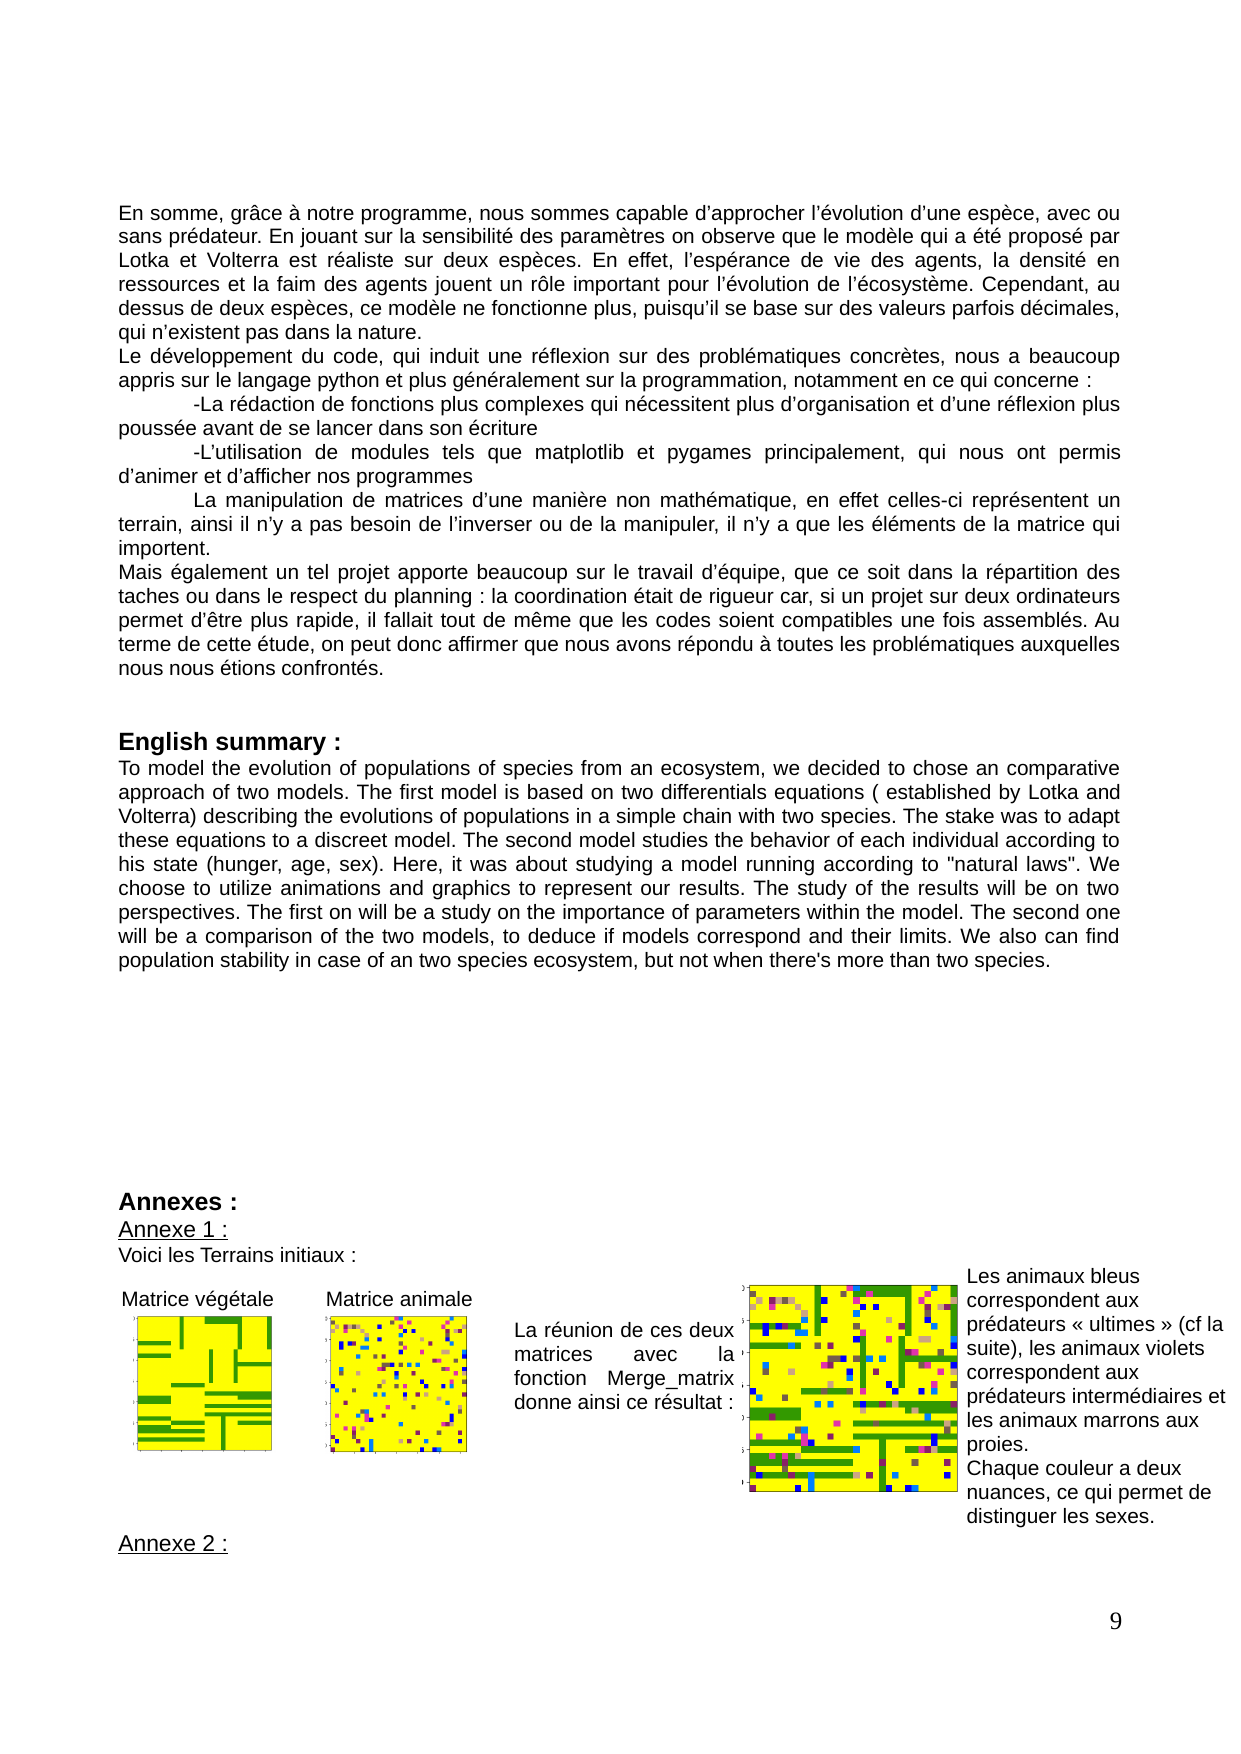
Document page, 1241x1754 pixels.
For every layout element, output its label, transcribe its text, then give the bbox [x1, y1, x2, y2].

text -L’utilisation de modules tels que matplotlib et pygames principalement, qui nous ont permis d’animer et d’afficher nos programmes [118, 440, 1122, 488]
text La manipulation de matrices d’une manière non mathématique, en effet celles-ci représentent un terrain, ainsi il n’y a pas besoin de l’inverser ou de la manipuler, il n’y a que les éléments de la matrice qui importent. [118, 488, 1122, 560]
picture [133, 1312, 276, 1453]
picture [742, 1278, 962, 1492]
text En somme, grâce à notre programme, nous sommes capable d’approcher l’évolution d’une espèce, avec ou sans prédateur. En jouant sur la sensibilité des paramètres on observe que le modèle qui a été proposé par Lotka et Volterra est réaliste sur deux espèces. En effet, l’espérance de vie des agents, la densité en ressources et la faim des agents jouent un rôle important pour l’évolution de l’écosystème. Cependant, au dessus de deux espèces, ce modèle ne fonctionne plus, puisqu’il se base sur des valeurs parfois décimales, qui n’existent pas dans la nature. [118, 200, 1122, 344]
text -La rédaction de fonctions plus complexes qui nécessitent plus d’organisation et d’une réflexion plus poussée avant de se lancer dans son écriture [118, 392, 1122, 440]
text Annexe 2 : [118, 1530, 1122, 1556]
text Voici les Terrains initiaux : [118, 1242, 1122, 1266]
text Mais également un tel projet apporte beaucoup sur le travail d’équipe, que ce soit dans la répartition des taches ou dans le respect du planning : la coordination était de rigueur car, si un projet sur deux ordinateurs permet d’être plus rapide, il fallait tout de même que les codes soient compatibles une fois assemblés. Au terme de cette étude, on peut donc affirmer que nous avons répondu à toutes les problématiques auxquelles nous nous étions confrontés. [118, 560, 1122, 679]
text English summary : [118, 727, 1122, 756]
picture [325, 1312, 468, 1454]
text Annexes : [118, 1187, 1122, 1216]
text To model the evolution of populations of species from an ecosystem, we decided to chose an comparative approach of two models. The first model is based on two differentials equations ( established by Lotka and Volterra) describing the evolutions of populations in a simple chain with two species. The stake was to adapt these equations to a discreet model. The second model studies the behavior of each individual according to his state (hunger, age, sex). Here, it was about studying a model running according to "natural laws". We choose to utilize animations and graphics to represent our results. The study of the results will be on two perspectives. The first on will be a study on the importance of parameters within the model. The second one will be a comparison of the two models, to deduce if models correspond and their limits. We also can find population stability in case of an two species ecosystem, but not when there's more than two species. [118, 756, 1122, 972]
text Le développement du code, qui induit une réflexion sur des problématiques concrètes, nous a beaucoup appris sur le langage python et plus généralement sur la programmation, notamment en ce qui concerne : [118, 344, 1122, 392]
text Annexe 1 : [118, 1216, 1122, 1242]
